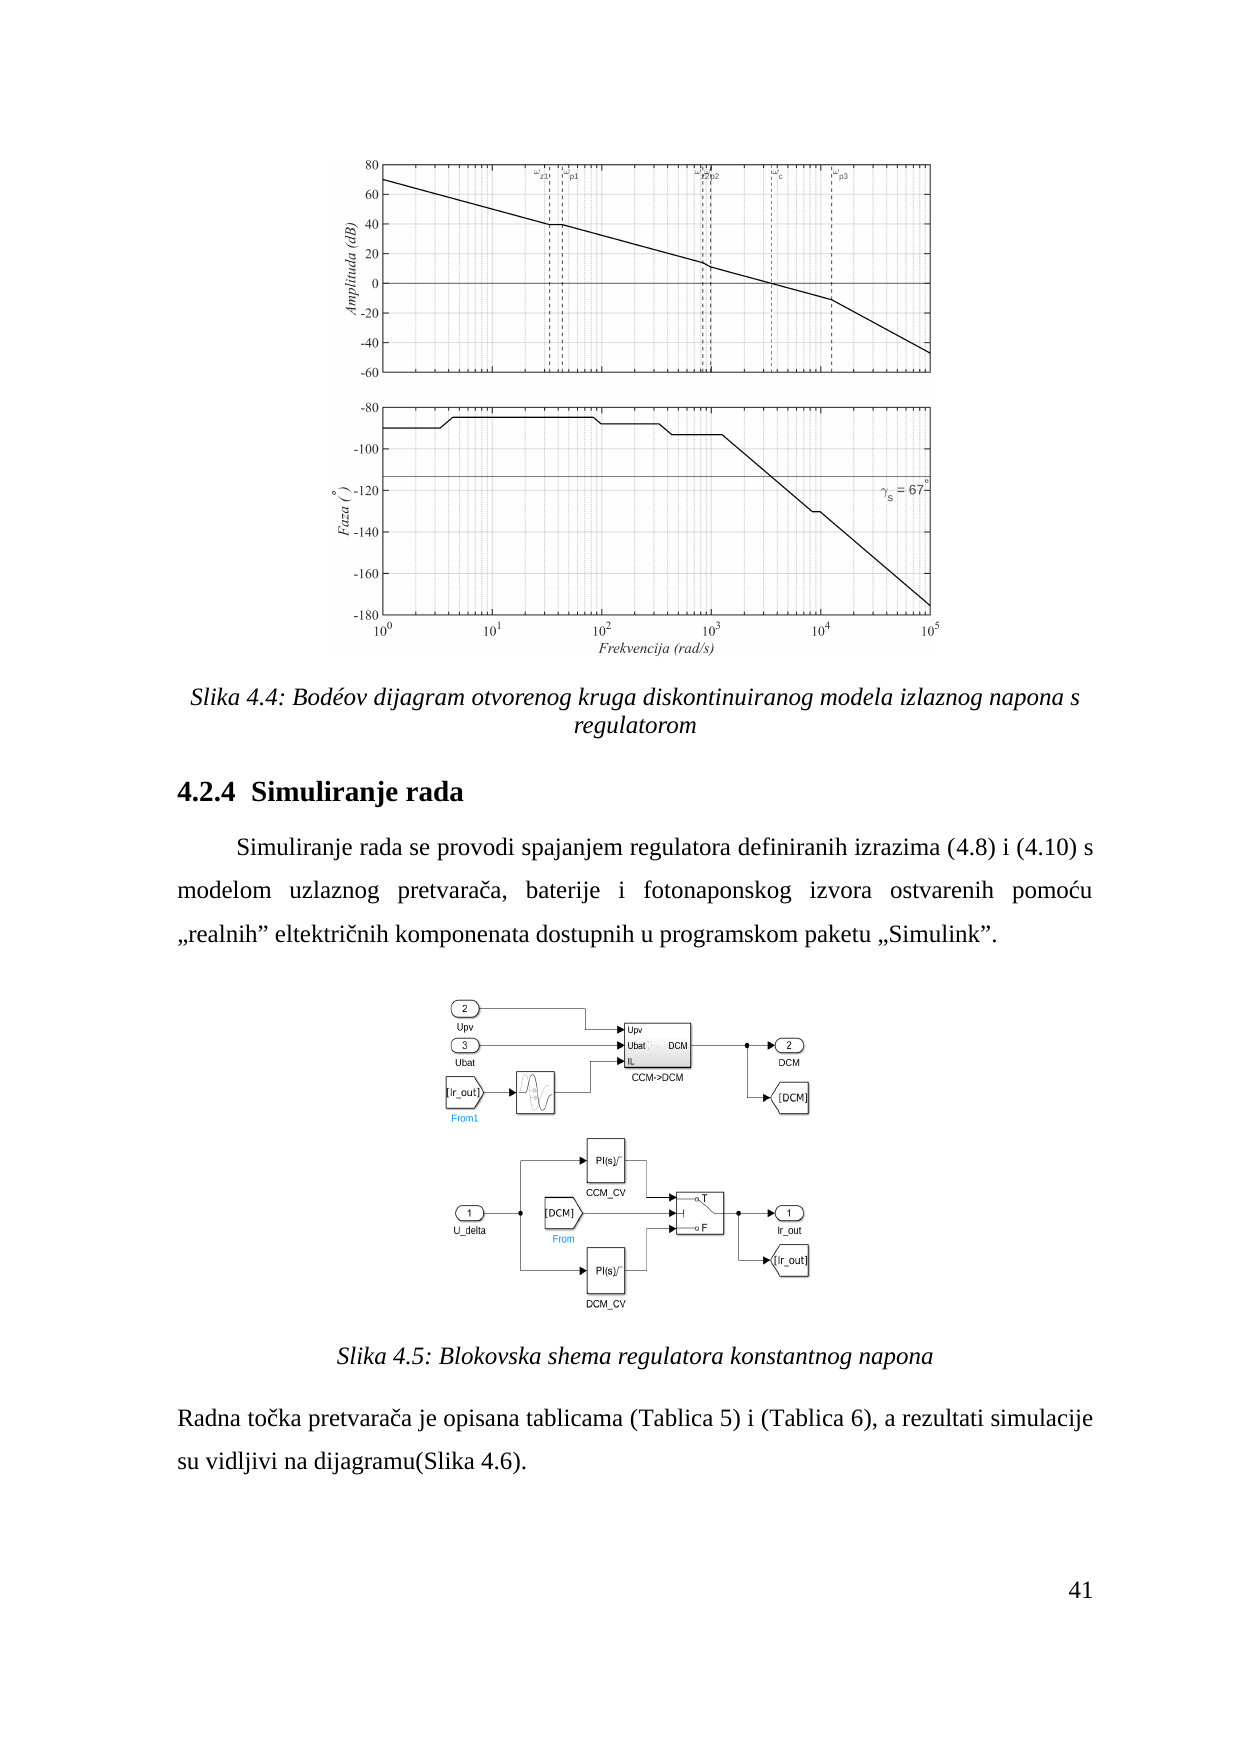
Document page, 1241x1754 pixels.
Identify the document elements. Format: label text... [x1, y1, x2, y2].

picture [381, 992, 889, 1317]
text Radna točka pretvarača je opisana tablicama (Tablica 5) i (Tablica 6), a rezultati simulacije su vidljivi na dijagramu(Slika 4.6). [177, 1403, 1093, 1474]
text Simuliranje rada se provodi spajanjem regulatora definiranih izrazima (4.8) i (4.10) s modelom uzlaznog pretvarača, baterije i fotonaponskog izvora ostvarenih pomoću „realnih” eltektričnih komponenata dostupnih u programskom paketu „Simulink”. [177, 832, 1093, 947]
text Slika 4.4: Bodéov dijagram otvorenog kruga diskontinuiranog modela izlaznog napona s regulatorom [182, 682, 1088, 739]
text Slika 4.5: Blokovska shema regulatora konstantnog napona [294, 1341, 976, 1370]
picture [331, 159, 939, 657]
subtitle Simuliranje rada [177, 774, 1093, 808]
